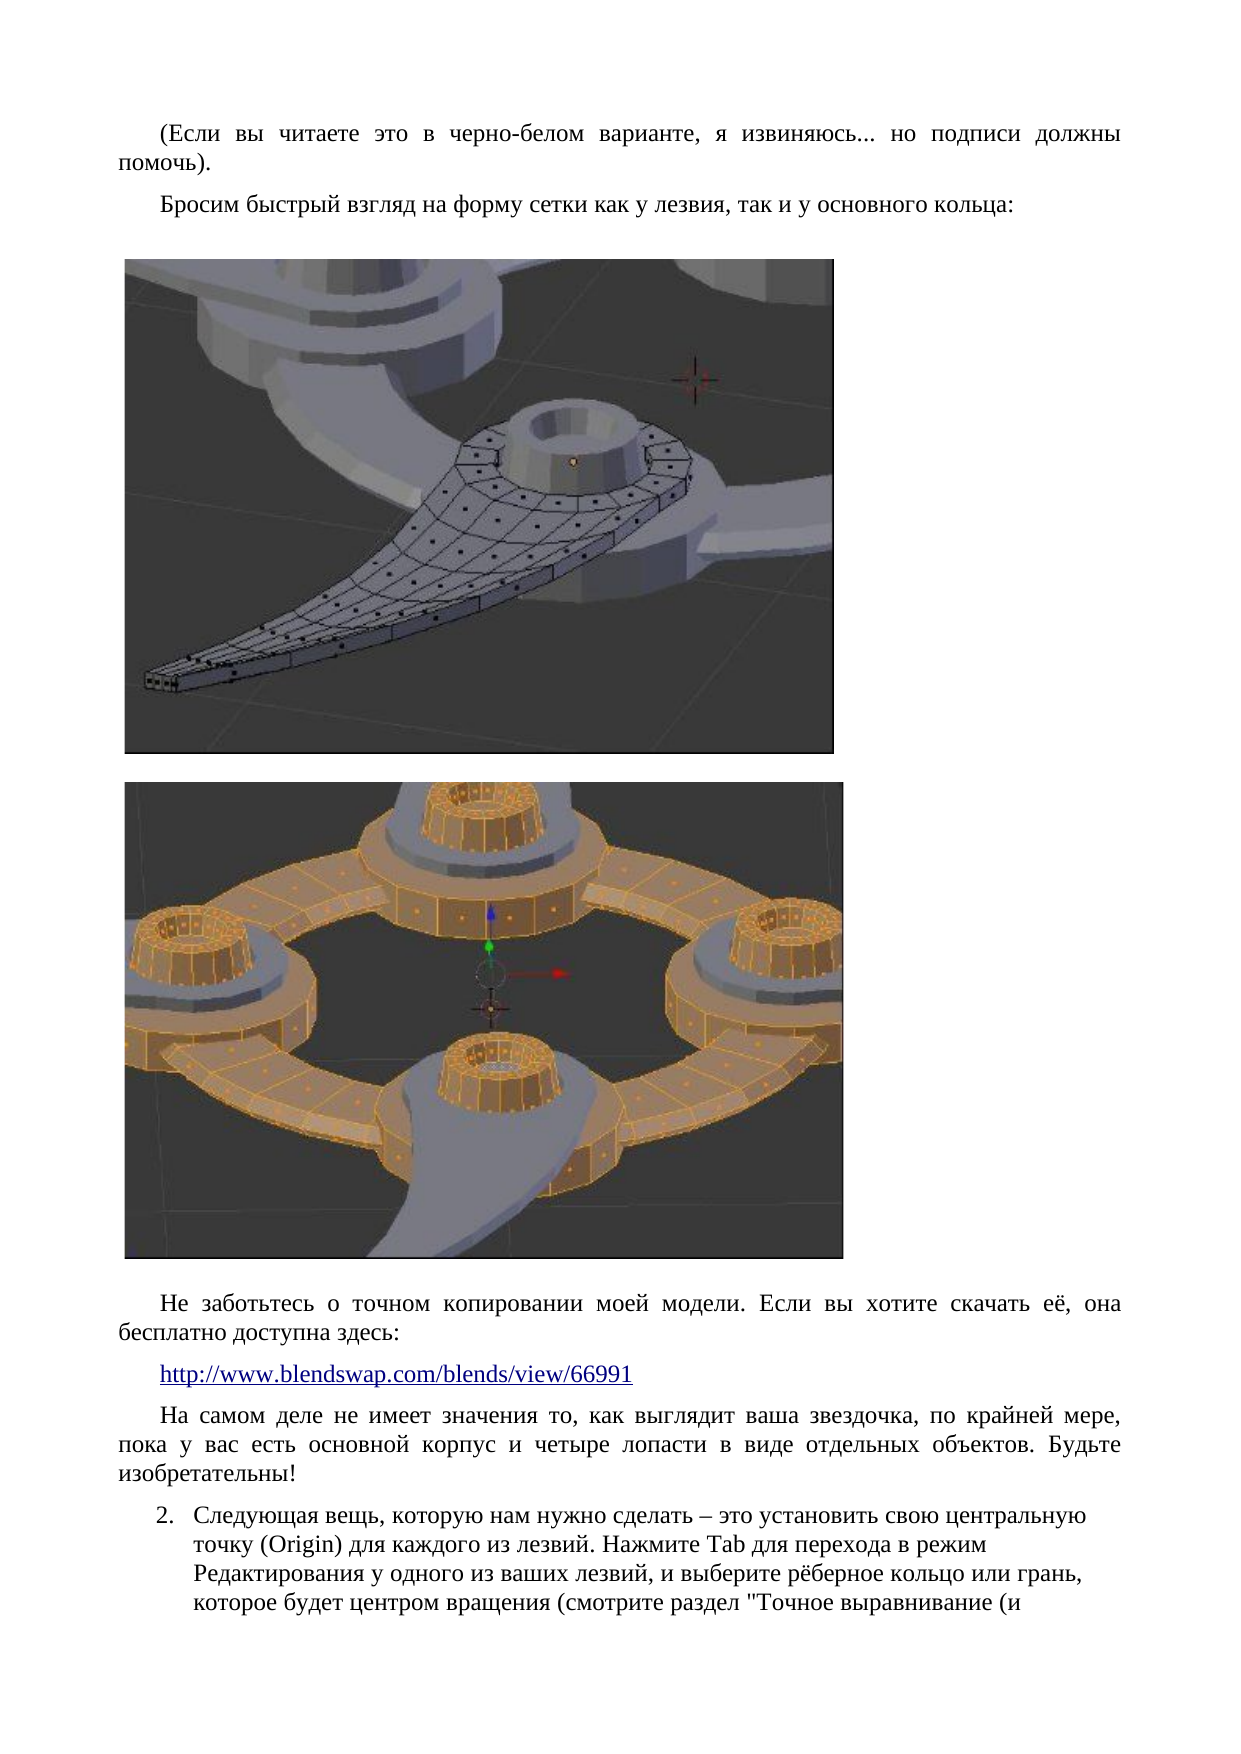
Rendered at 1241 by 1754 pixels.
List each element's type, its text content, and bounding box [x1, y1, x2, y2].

text http://www.blendswap.com/blends/view/66991 [118, 1358, 1122, 1387]
text Бросим быстрый взгляд на форму сетки как у лезвия, так и у основного кольца: [118, 189, 1122, 218]
text На самом деле не имеет значения то, как выглядит ваша звездочка, по крайней мере, пока у вас есть основной корпус и четыре лопасти в виде отдельных объектов. Будьте изобретательны! [118, 1400, 1122, 1487]
text Не заботьтесь о точном копировании моей модели. Если вы хотите скачать её, она бесплатно доступна здесь: [118, 1288, 1122, 1346]
list Следующая вещь, которую нам нужно сделать – это установить свою центральную точку (Origin) для каждого из лезвий. Нажмите Tab для перехода в режим Редактирования у одного из ваших лезвий, и выберите рёберное кольцо или грань, которое будет центром вращения (смотрите раздел "Точное выравнивание (и [156, 1500, 1122, 1616]
picture [124, 782, 844, 1259]
picture [124, 259, 834, 754]
text (Если вы читаете это в черно-белом варианте, я извиняюсь... но подписи должны помочь). [118, 118, 1122, 176]
